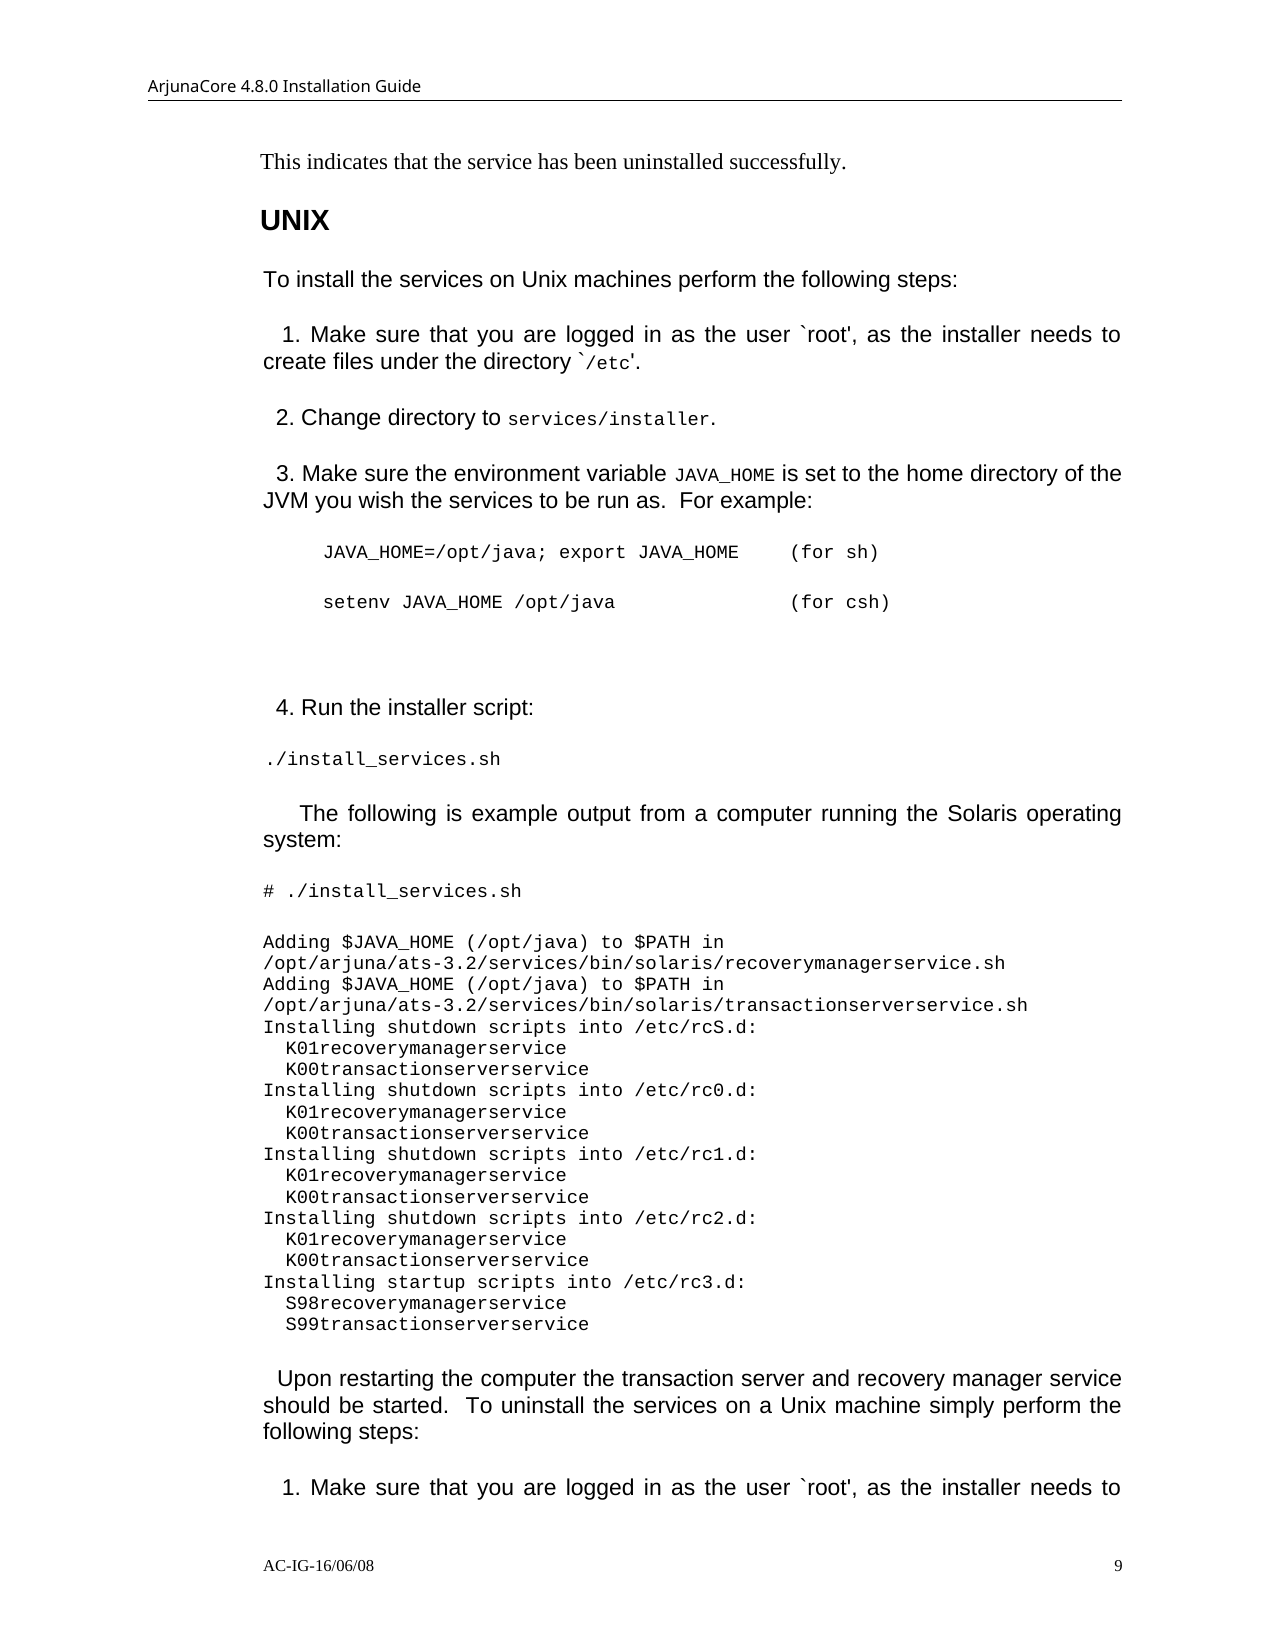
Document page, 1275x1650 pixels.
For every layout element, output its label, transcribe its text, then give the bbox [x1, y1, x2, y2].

text Adding $JAVA_HOME (/opt/java) to $PATH in /opt/arjuna/ats-3.2/services/bin/solaris/recoverymanagerservice.sh Adding $JAVA_HOME (/opt/java) to $PATH in /opt/arjuna/ats-3.2/services/bin/solaris/transactionserverservice.sh Installing shutdown scripts into /etc/rcS.d: K01recoverymanagerservice K00transactionserverservice Installing shutdown scripts into /etc/rc0.d: K01recoverymanagerservice K00transactionserverservice Installing shutdown scripts into /etc/rc1.d: K01recoverymanagerservice K00transactionserverservice Installing shutdown scripts into /etc/rc2.d: K01recoverymanagerservice K00transactionserverservice Installing startup scripts into /etc/rc3.d: S98recoverymanagerservice S99transactionserverservice [263, 932, 1122, 1336]
text 2. Change directory to services/installer. [263, 404, 1122, 431]
text This indicates that the service has been uninstalled successfully. [260, 148, 1122, 174]
text JAVA_HOME=/opt/java; export JAVA_HOME (for sh) [263, 543, 1122, 564]
text setenv JAVA_HOME /opt/java (for csh) [263, 593, 1122, 614]
text 1. Make sure that you are logged in as the user `root', as the installer needs to create files under the directory `/etc'. [263, 321, 1122, 375]
text # ./install_services.sh [263, 882, 1122, 903]
text 1. Make sure that you are logged in as the user `root', as the installer needs to [263, 1473, 1122, 1500]
text 3. Make sure the environment variable JAVA_HOME is set to the home directory of the JVM you wish the services to be run as. For example: [263, 460, 1122, 514]
text 4. Run the installer script: [263, 694, 1122, 721]
text The following is example output from a computer running the Solaris operating system: [263, 800, 1122, 853]
text To install the services on Unix machines perform the following steps: [263, 266, 1122, 292]
subtitle UNIX [148, 203, 1122, 237]
text ./install_services.sh [263, 750, 1122, 771]
text Upon restarting the computer the transaction server and recovery manager service should be started. To uninstall the services on a Unix machine simply perform the following steps: [263, 1365, 1122, 1444]
